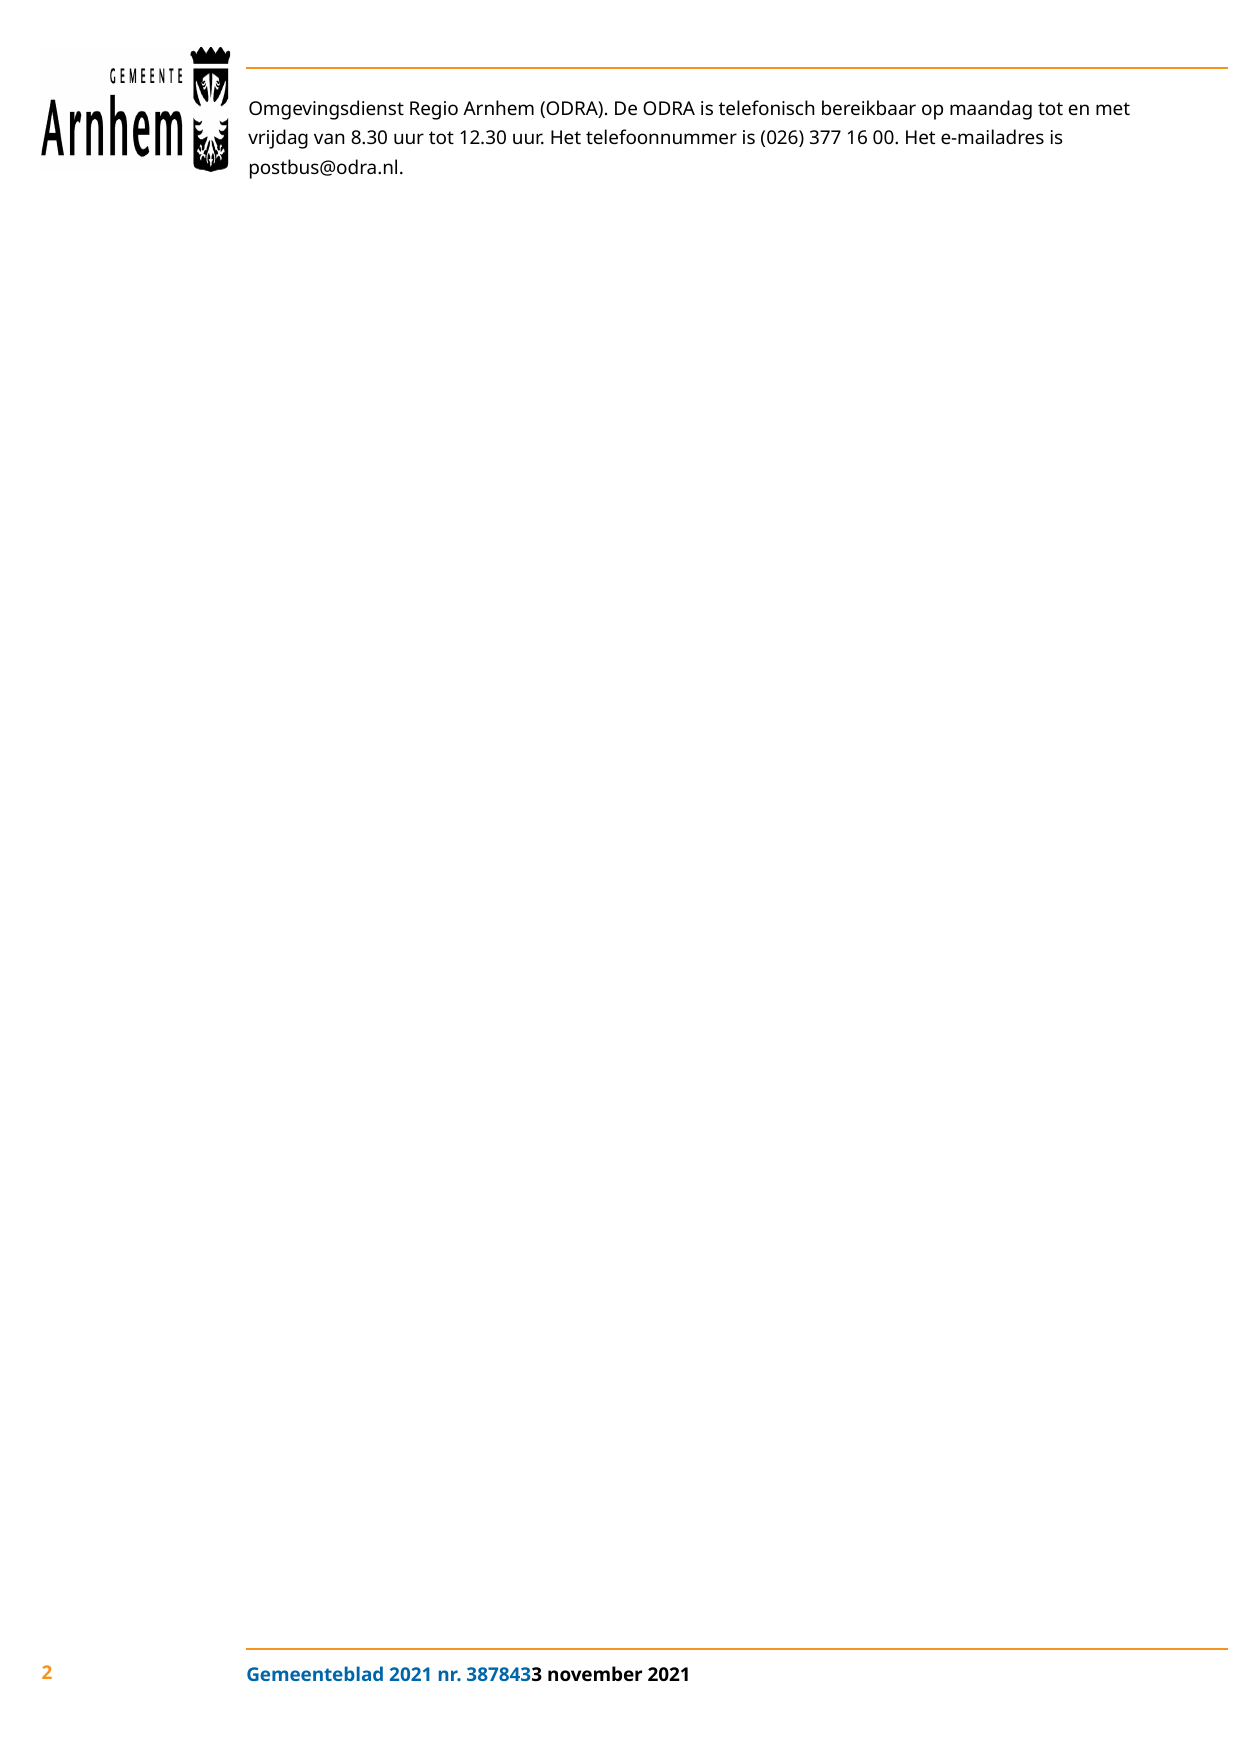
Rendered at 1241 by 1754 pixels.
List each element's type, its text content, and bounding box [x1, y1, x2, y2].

picture [41, 47, 231, 172]
text Omgevingsdienst Regio Arnhem (ODRA). De ODRA is telefonisch bereikbaar op maandag tot en met vrijdag van 8.30 uur tot 12.30 uur. Het telefoonnummer is (026) 377 16 00. Het e-mailadres is postbus@odra.nl. [248, 95, 1152, 180]
